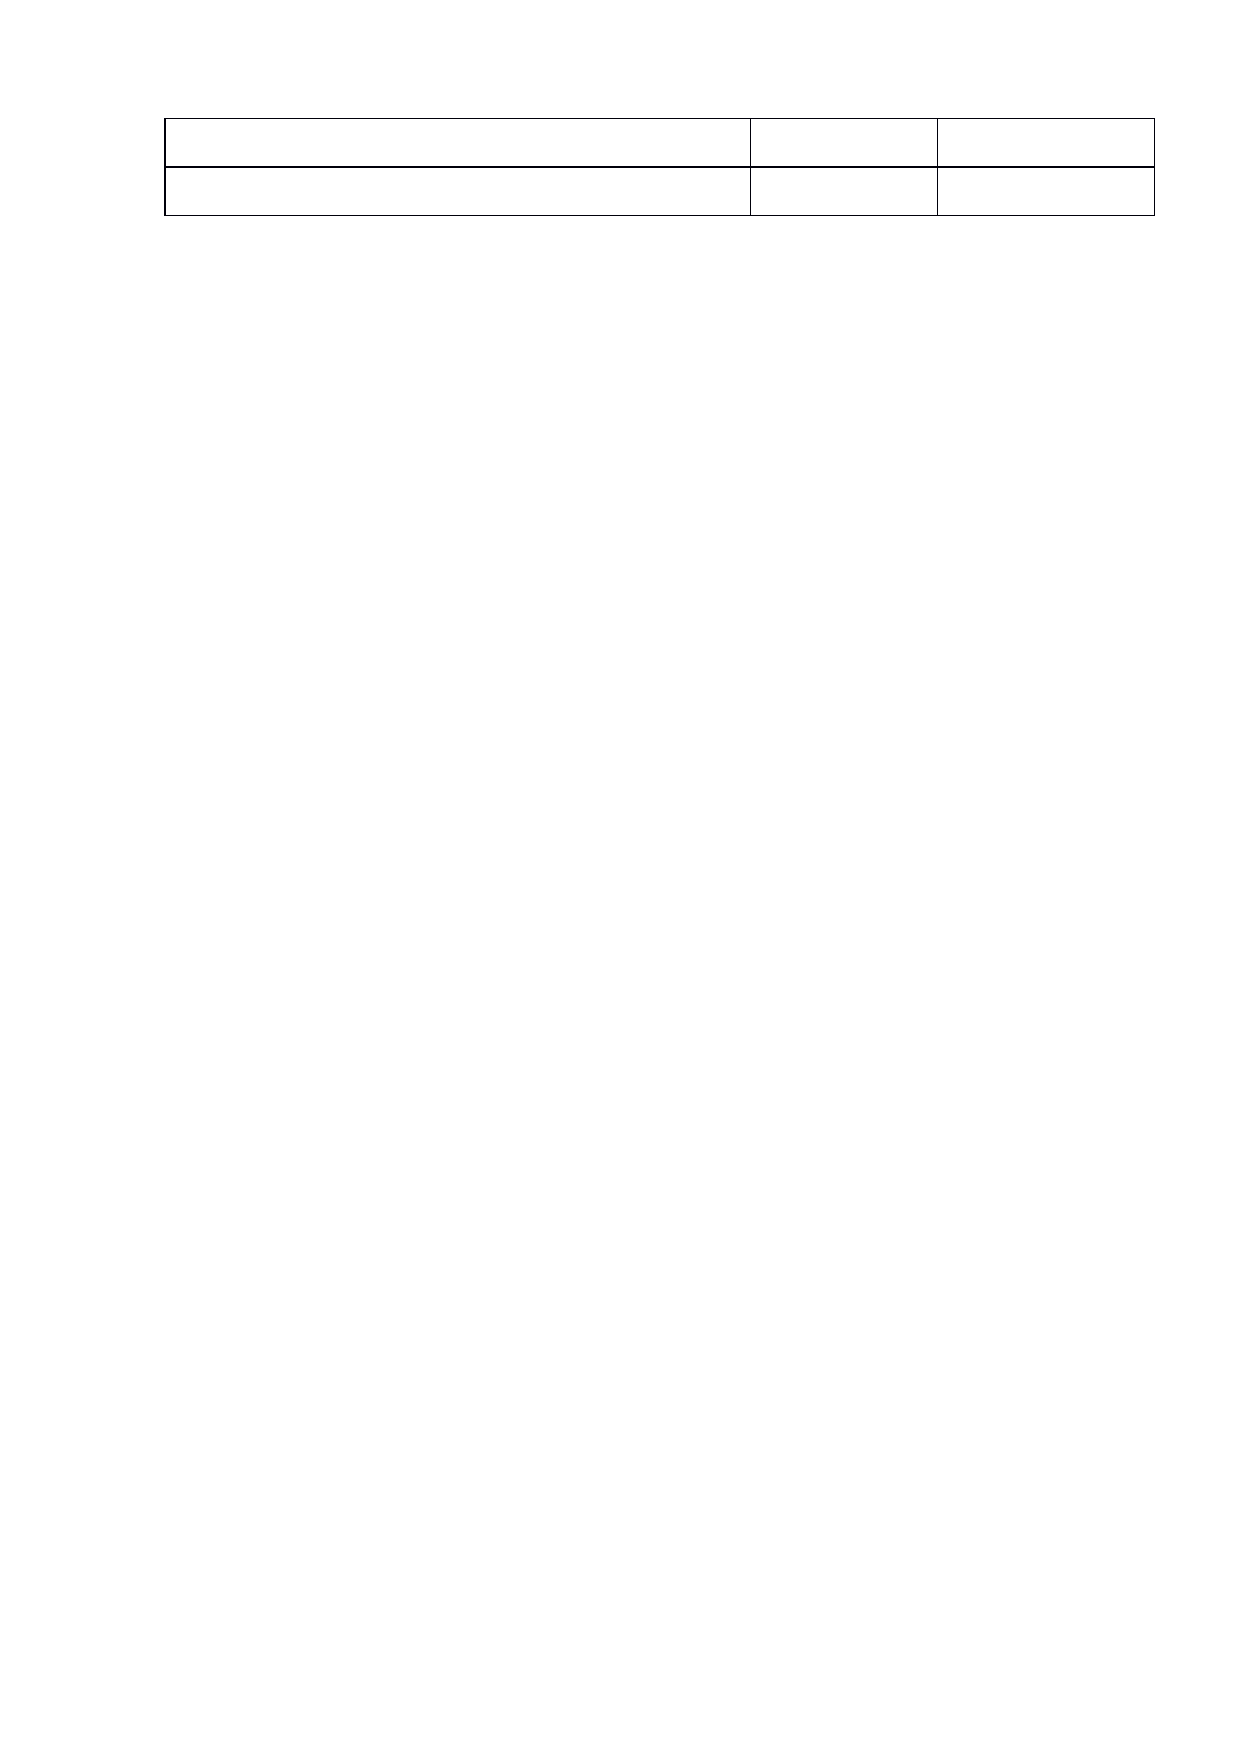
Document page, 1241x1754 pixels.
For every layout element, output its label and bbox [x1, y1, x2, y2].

table_cell [938, 168, 1154, 214]
table_cell [938, 119, 1154, 166]
table_cell [166, 168, 750, 214]
table_cell [166, 119, 750, 166]
table_cell [751, 119, 937, 166]
table_cell [751, 168, 937, 214]
